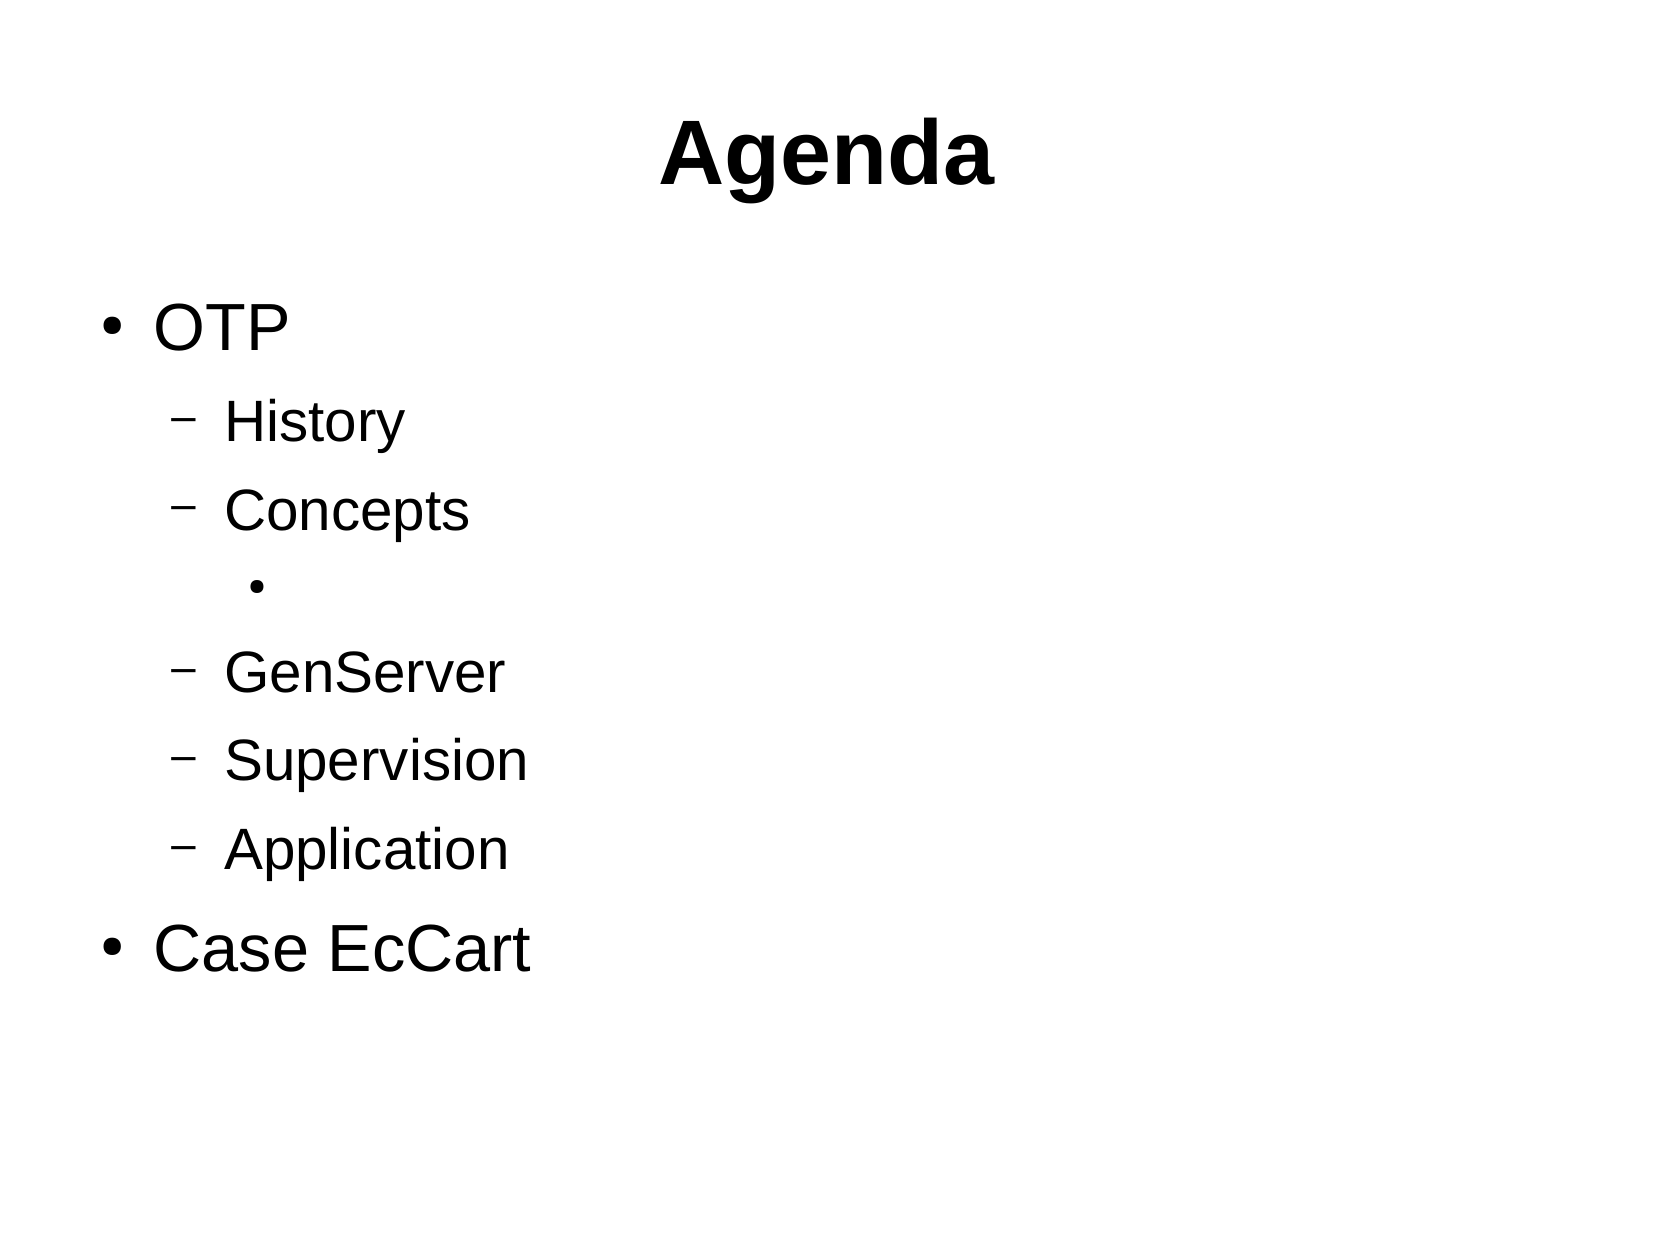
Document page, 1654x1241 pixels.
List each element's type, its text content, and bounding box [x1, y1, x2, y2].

title Agenda [82, 49, 1571, 257]
list OTP History Concepts GenServer Supervision Application Case EcCart [82, 290, 1571, 1010]
